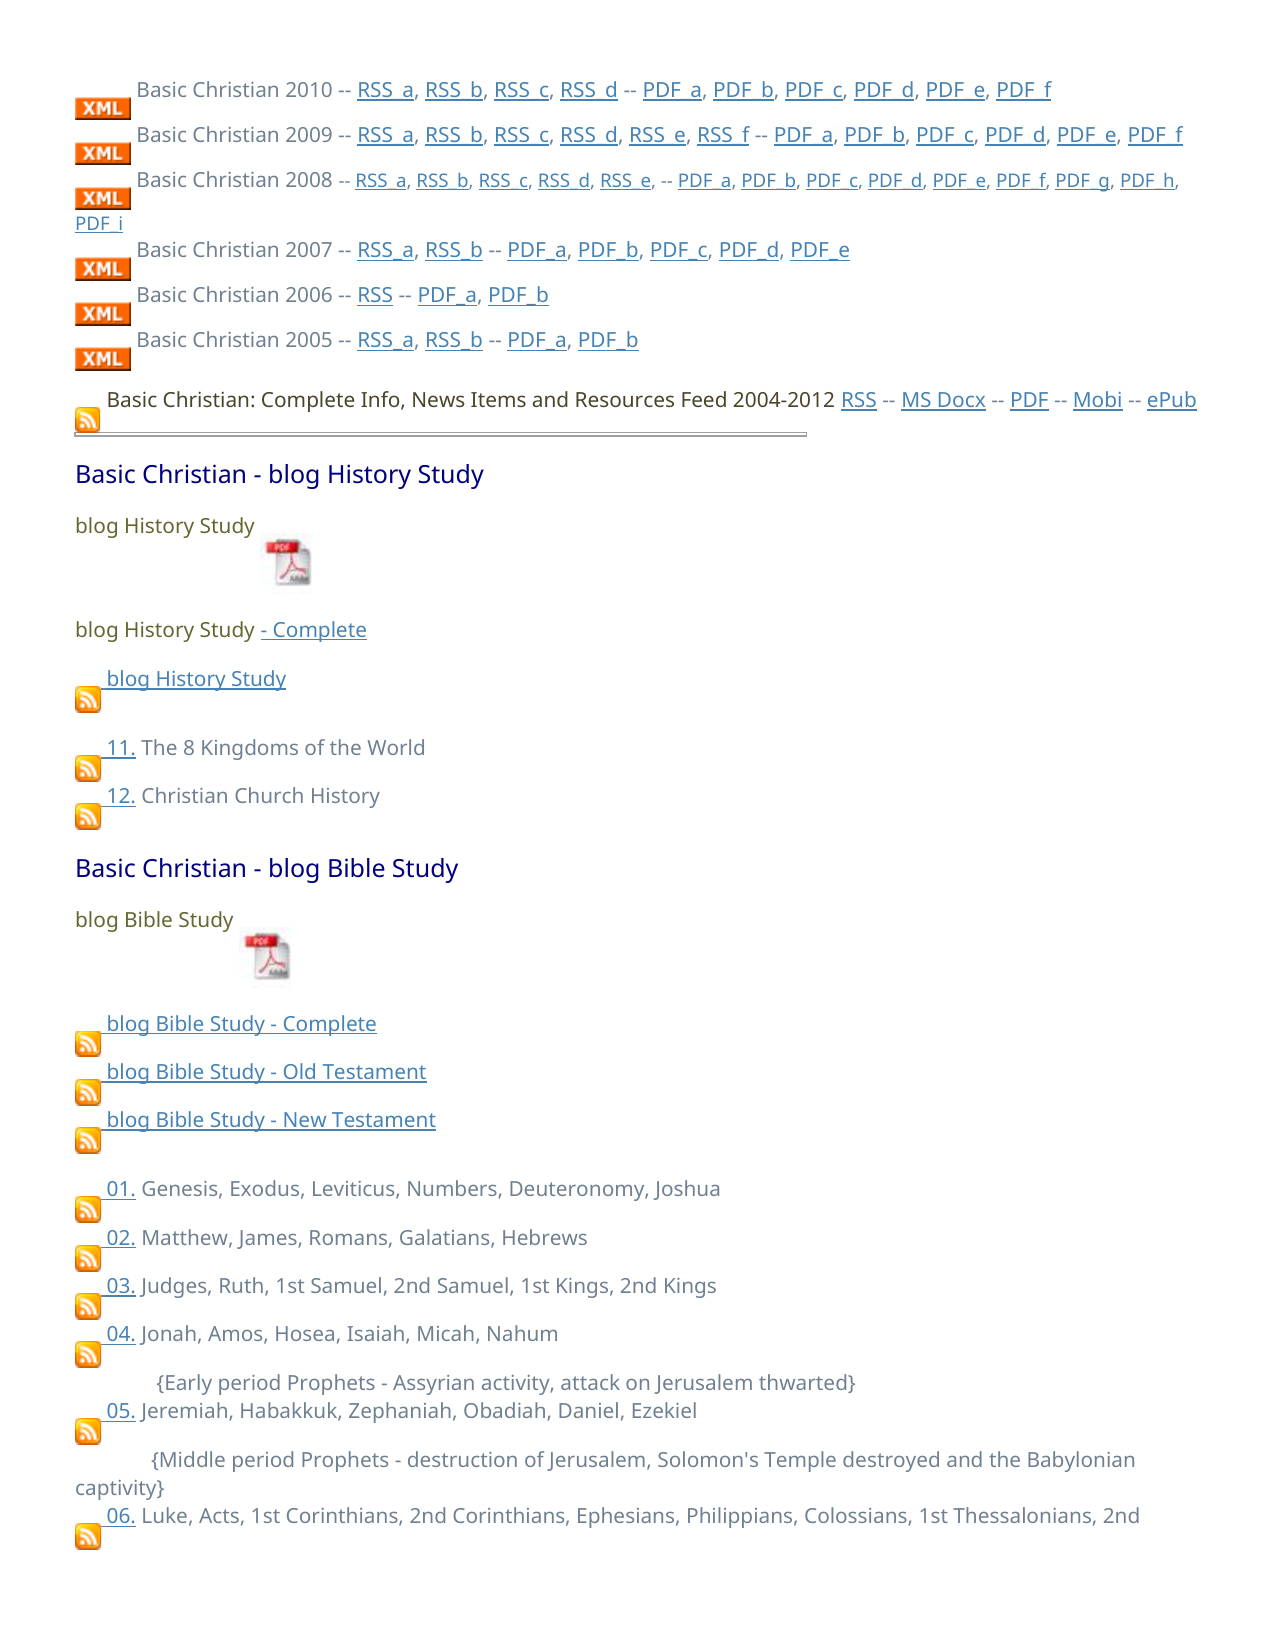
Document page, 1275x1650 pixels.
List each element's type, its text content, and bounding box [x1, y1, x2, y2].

text 01. Genesis, Exodus, Leviticus, Numbers, Deuteronomy, Joshua 02. Matthew, James, Romans, Galatians, Hebrews 03. Judges, Ruth, 1st Samuel, 2nd Samuel, 1st Kings, 2nd Kings 04. Jonah, Amos, Hosea, Isaiah, Micah, Nahum {Early period Prophets - Assyrian activity, attack on Jerusalem thwarted} 05. Jeremiah, Habakkuk, Zephaniah, Obadiah, Daniel, Ezekiel {Middle period Prophets - destruction of Jerusalem, Solomon's Temple destroyed and the Babylonian captivity} 06. Luke, Acts, 1st Corinthians, 2nd Corinthians, Ephesians, Philippians, Colossians, 1st Thessalonians, 2nd [75, 1174, 1200, 1550]
text blog History Study [75, 512, 1200, 594]
text blog History Study - Complete [75, 615, 1200, 643]
text blog History Study [75, 664, 1200, 712]
text Basic Christian - blog Bible Study [75, 851, 1200, 885]
text blog Bible Study - Complete blog Bible Study - Old Testament blog Bible Study - New Testament [75, 1009, 1200, 1154]
text 11. The 8 Kingdoms of the World 12. Christian Church History [75, 733, 1200, 830]
text Basic Christian: Complete Info, News Items and Resources Feed 2004-2012 RSS -- MS Docx -- PDF -- Mobi -- ePub [75, 381, 1200, 436]
text Basic Christian - blog History Study [75, 457, 1200, 491]
text Basic Christian 2010 -- RSS_a, RSS_b, RSS_c, RSS_d -- PDF_a, PDF_b, PDF_c, PDF_d, PDF_e, PDF_f Basic Christian 2009 -- RSS_a, RSS_b, RSS_c, RSS_d, RSS_e, RSS_f -- PDF_a, PDF_b, PDF_c, PDF_d, PDF_e, PDF_f Basic Christian 2008 -- RSS_a, RSS_b, RSS_c, RSS_d, RSS_e, -- PDF_a, PDF_b, PDF_c, PDF_d, PDF_e, PDF_f, PDF_g, PDF_h, PDF_i Basic Christian 2007 -- RSS_a, RSS_b -- PDF_a, PDF_b, PDF_c, PDF_d, PDF_e Basic Christian 2006 -- RSS -- PDF_a, PDF_b Basic Christian 2005 -- RSS_a, RSS_b -- PDF_a, PDF_b [75, 75, 1200, 371]
text blog Bible Study [75, 906, 1200, 988]
